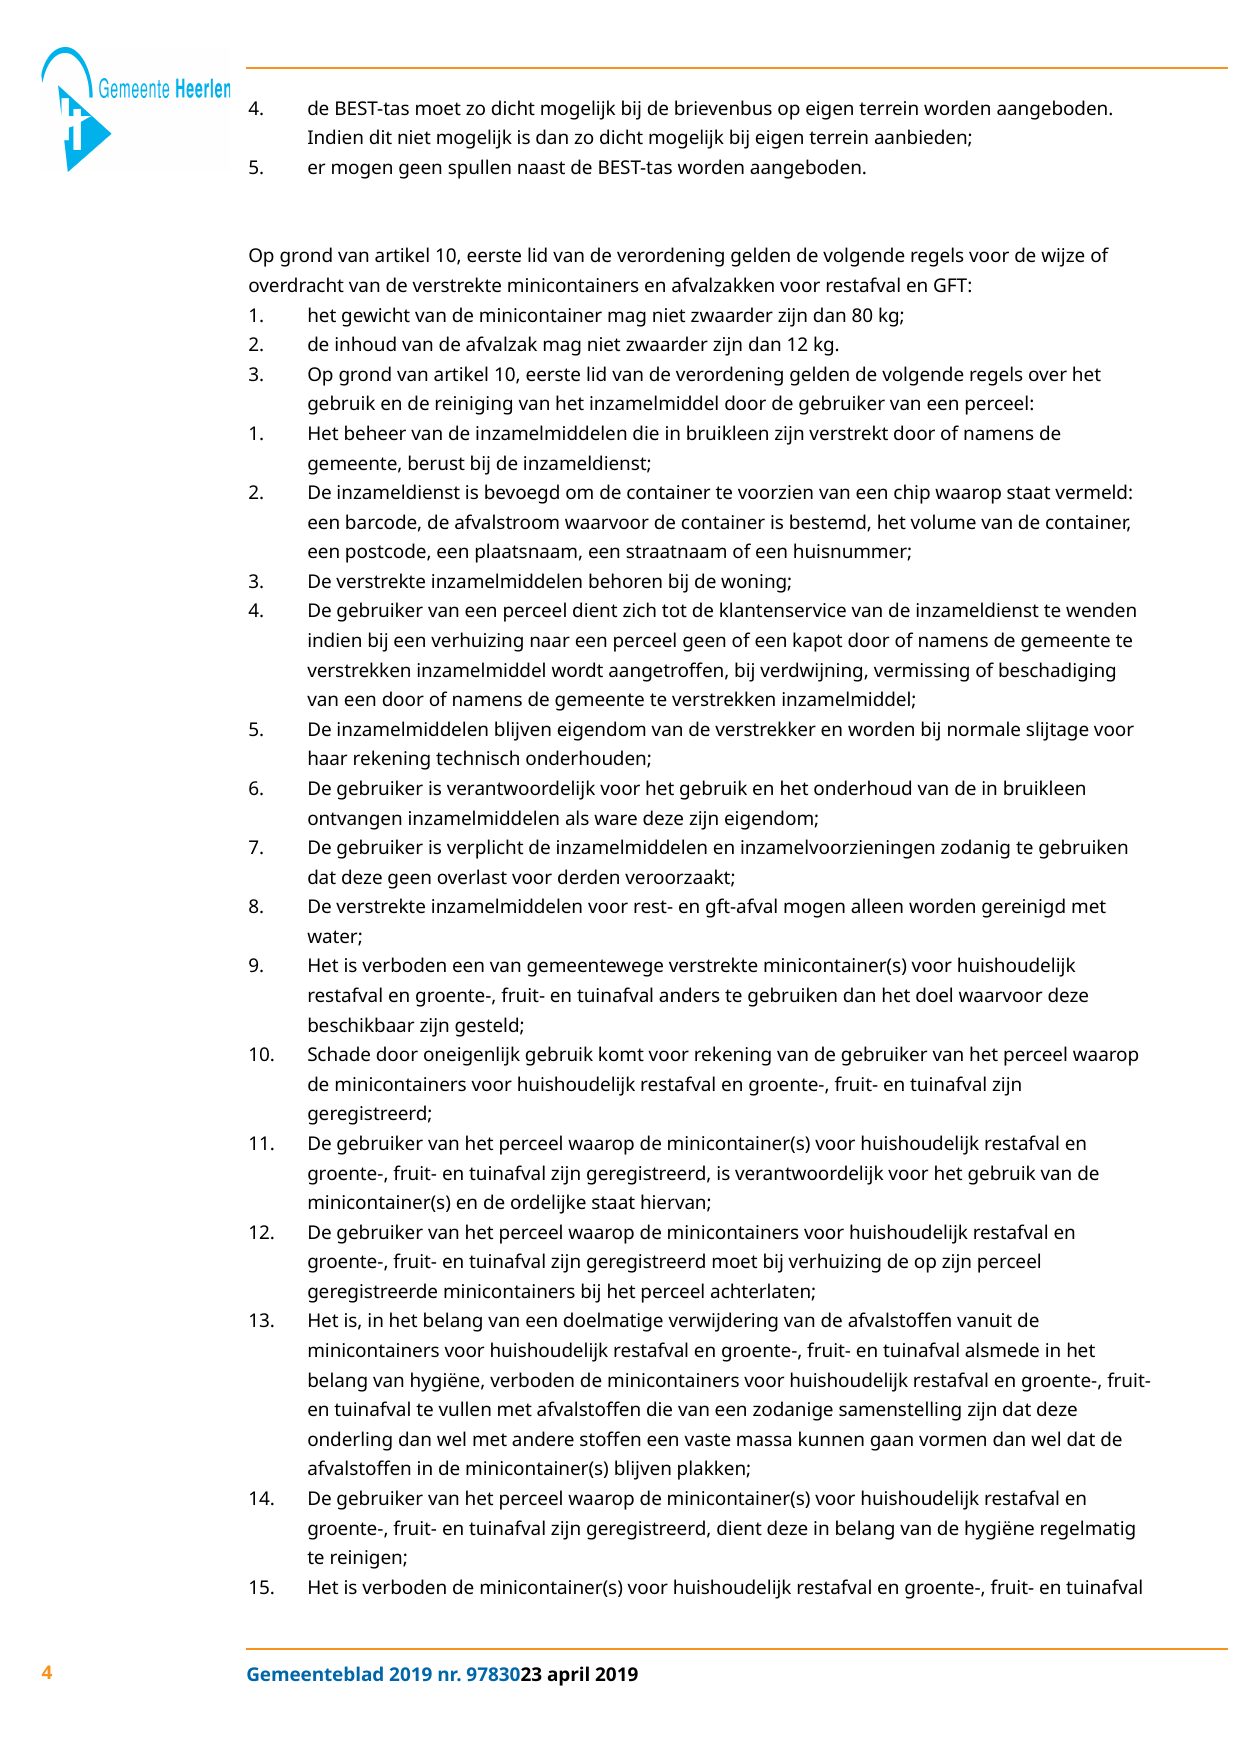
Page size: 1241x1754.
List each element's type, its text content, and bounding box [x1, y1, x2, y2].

list Het is verboden een van gemeentewege verstrekte minicontainer(s) voor huishoudelijk restafval en groente-, fruit- en tuinafval anders te gebruiken dan het doel waarvoor deze beschikbaar zijn gesteld; [248, 953, 1152, 1038]
list Het beheer van de inzamelmiddelen die in bruikleen zijn verstrekt door of namens de gemeente, berust bij de inzameldienst; [248, 420, 1152, 476]
list De verstrekte inzamelmiddelen voor rest- en gft-afval mogen alleen worden gereinigd met water; [248, 893, 1152, 949]
list Op grond van artikel 10, eerste lid van de verordening gelden de volgende regels over het gebruik en de reiniging van het inzamelmiddel door de gebruiker van een perceel: [248, 361, 1152, 416]
list de BEST-tas moet zo dicht mogelijk bij de brievenbus op eigen terrein worden aangeboden. Indien dit niet mogelijk is dan zo dicht mogelijk bij eigen terrein aanbieden; [248, 95, 1152, 150]
list er mogen geen spullen naast de BEST-tas worden aangeboden. [248, 154, 1152, 180]
list Schade door oneigenlijk gebruik komt voor rekening van de gebruiker van het perceel waarop de minicontainers voor huishoudelijk restafval en groente-, fruit- en tuinafval zijn geregistreerd; [248, 1041, 1152, 1126]
list Het is, in het belang van een doelmatige verwijdering van de afvalstoffen vanuit de minicontainers voor huishoudelijk restafval en groente-, fruit- en tuinafval alsmede in het belang van hygiëne, verboden de minicontainers voor huishoudelijk restafval en groente-, fruit- en tuinafval te vullen met afvalstoffen die van een zodanige samenstelling zijn dat deze onderling dan wel met andere stoffen een vaste massa kunnen gaan vormen dan wel dat de afvalstoffen in de minicontainer(s) blijven plakken; [248, 1308, 1152, 1481]
picture [41, 47, 231, 172]
picture [41, 47, 58, 70]
list De gebruiker van het perceel waarop de minicontainers voor huishoudelijk restafval en groente-, fruit- en tuinafval zijn geregistreerd moet bij verhuizing de op zijn perceel geregistreerde minicontainers bij het perceel achterlaten; [248, 1219, 1152, 1304]
list De gebruiker van een perceel dient zich tot de klantenservice van de inzameldienst te wenden indien bij een verhuizing naar een perceel geen of een kapot door of namens de gemeente te verstrekken inzamelmiddel wordt aangetroffen, bij verdwijning, vermissing of beschadiging van een door of namens de gemeente te verstrekken inzamelmiddel; [248, 598, 1152, 712]
list het gewicht van de minicontainer mag niet zwaarder zijn dan 80 kg; [248, 302, 1152, 328]
list De gebruiker van het perceel waarop de minicontainer(s) voor huishoudelijk restafval en groente-, fruit- en tuinafval zijn geregistreerd, is verantwoordelijk voor het gebruik van de minicontainer(s) en de ordelijke staat hiervan; [248, 1130, 1152, 1215]
list de inhoud van de afvalzak mag niet zwaarder zijn dan 12 kg. [248, 331, 1152, 357]
list De gebruiker is verplicht de inzamelmiddelen en inzamelvoorzieningen zodanig te gebruiken dat deze geen overlast voor derden veroorzaakt; [248, 834, 1152, 890]
list De verstrekte inzamelmiddelen behoren bij de woning; [248, 568, 1152, 594]
list De inzameldienst is bevoegd om de container te voorzien van een chip waarop staat vermeld: een barcode, de afvalstroom waarvoor de container is bestemd, het volume van de container, een postcode, een plaatsnaam, een straatnaam of een huisnummer; [248, 479, 1152, 564]
list De gebruiker is verantwoordelijk voor het gebruik en het onderhoud van de in bruikleen ontvangen inzamelmiddelen als ware deze zijn eigendom; [248, 775, 1152, 831]
list Het is verboden de minicontainer(s) voor huishoudelijk restafval en groente-, fruit- en tuinafval [248, 1574, 1152, 1600]
list De gebruiker van het perceel waarop de minicontainer(s) voor huishoudelijk restafval en groente-, fruit- en tuinafval zijn geregistreerd, dient deze in belang van de hygiëne regelmatig te reinigen; [248, 1485, 1152, 1570]
list De inzamelmiddelen blijven eigendom van de verstrekker en worden bij normale slijtage voor haar rekening technisch onderhouden; [248, 716, 1152, 771]
text Op grond van artikel 10, eerste lid van de verordening gelden de volgende regels voor de wijze of overdracht van de verstrekte minicontainers en afvalzakken voor restafval en GFT: [248, 243, 1152, 298]
